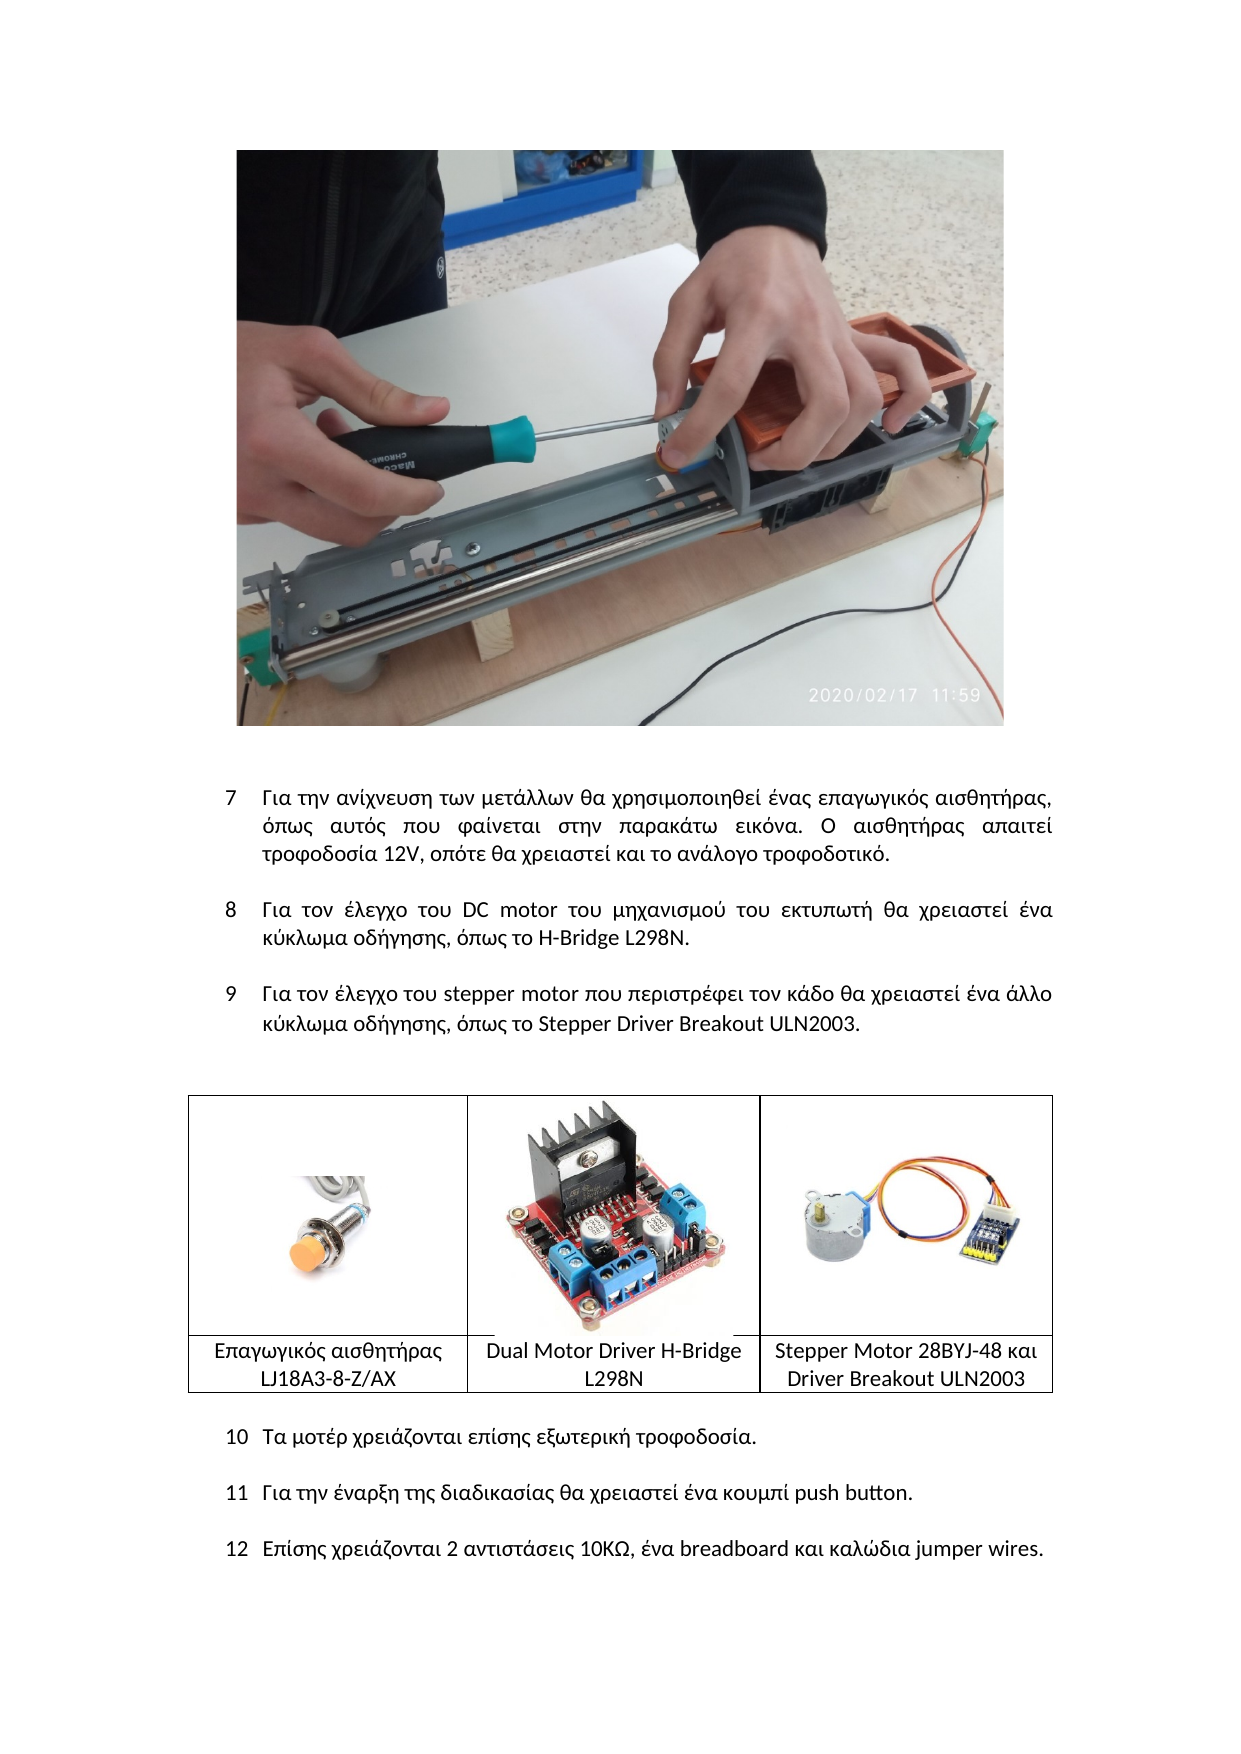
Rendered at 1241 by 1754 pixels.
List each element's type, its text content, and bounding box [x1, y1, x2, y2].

table_cell Stepper Motor 28BYJ-48 και Driver Breakout ULN2003 [761, 1336, 1052, 1392]
list Επίσης χρειάζονται 2 αντιστάσεις 10ΚΩ, ένα breadboard και καλώδια jumper wires. [225, 1534, 1053, 1562]
picture [786, 1125, 1026, 1306]
list Για τον έλεγχο του DC motor του μηχανισμού του εκτυπωτή θα χρειαστεί ένα κύκλωμα οδήγησης, όπως το H-Bridge L298N. [225, 896, 1053, 952]
picture [236, 150, 1004, 726]
table_header [734, 1096, 759, 1335]
table_cell Επαγωγικός αισθητήρας LJ18A3-8-Z/AX [189, 1336, 467, 1392]
table_cell Dual Motor Driver H-Bridge L298N [468, 1336, 759, 1392]
list Για την ανίχνευση των μετάλλων θα χρησιμοποιηθεί ένας επαγωγικός αισθητήρας, όπως αυτός που φαίνεται στην παρακάτω εικόνα. Ο αισθητήρας απαιτεί τροφοδοσία 12V, οπότε θα χρειαστεί και το ανάλογο τροφοδοτικό. [225, 783, 1053, 867]
table_header [189, 1096, 467, 1335]
list Για τον έλεγχο του stepper motor που περιστρέφει τον κάδο θα χρειαστεί ένα άλλο κύκλωμα οδήγησης, όπως το Stepper Driver Breakout ULN2003. [225, 979, 1053, 1038]
picture [260, 1176, 396, 1311]
picture [494, 1096, 734, 1336]
list Για την έναρξη της διαδικασίας θα χρειαστεί ένα κουμπί push button. [225, 1478, 1053, 1506]
list Τα μοτέρ χρειάζονται επίσης εξωτερική τροφοδοσία. [225, 1422, 1053, 1450]
table_header [468, 1096, 494, 1335]
table_header [761, 1096, 1052, 1335]
